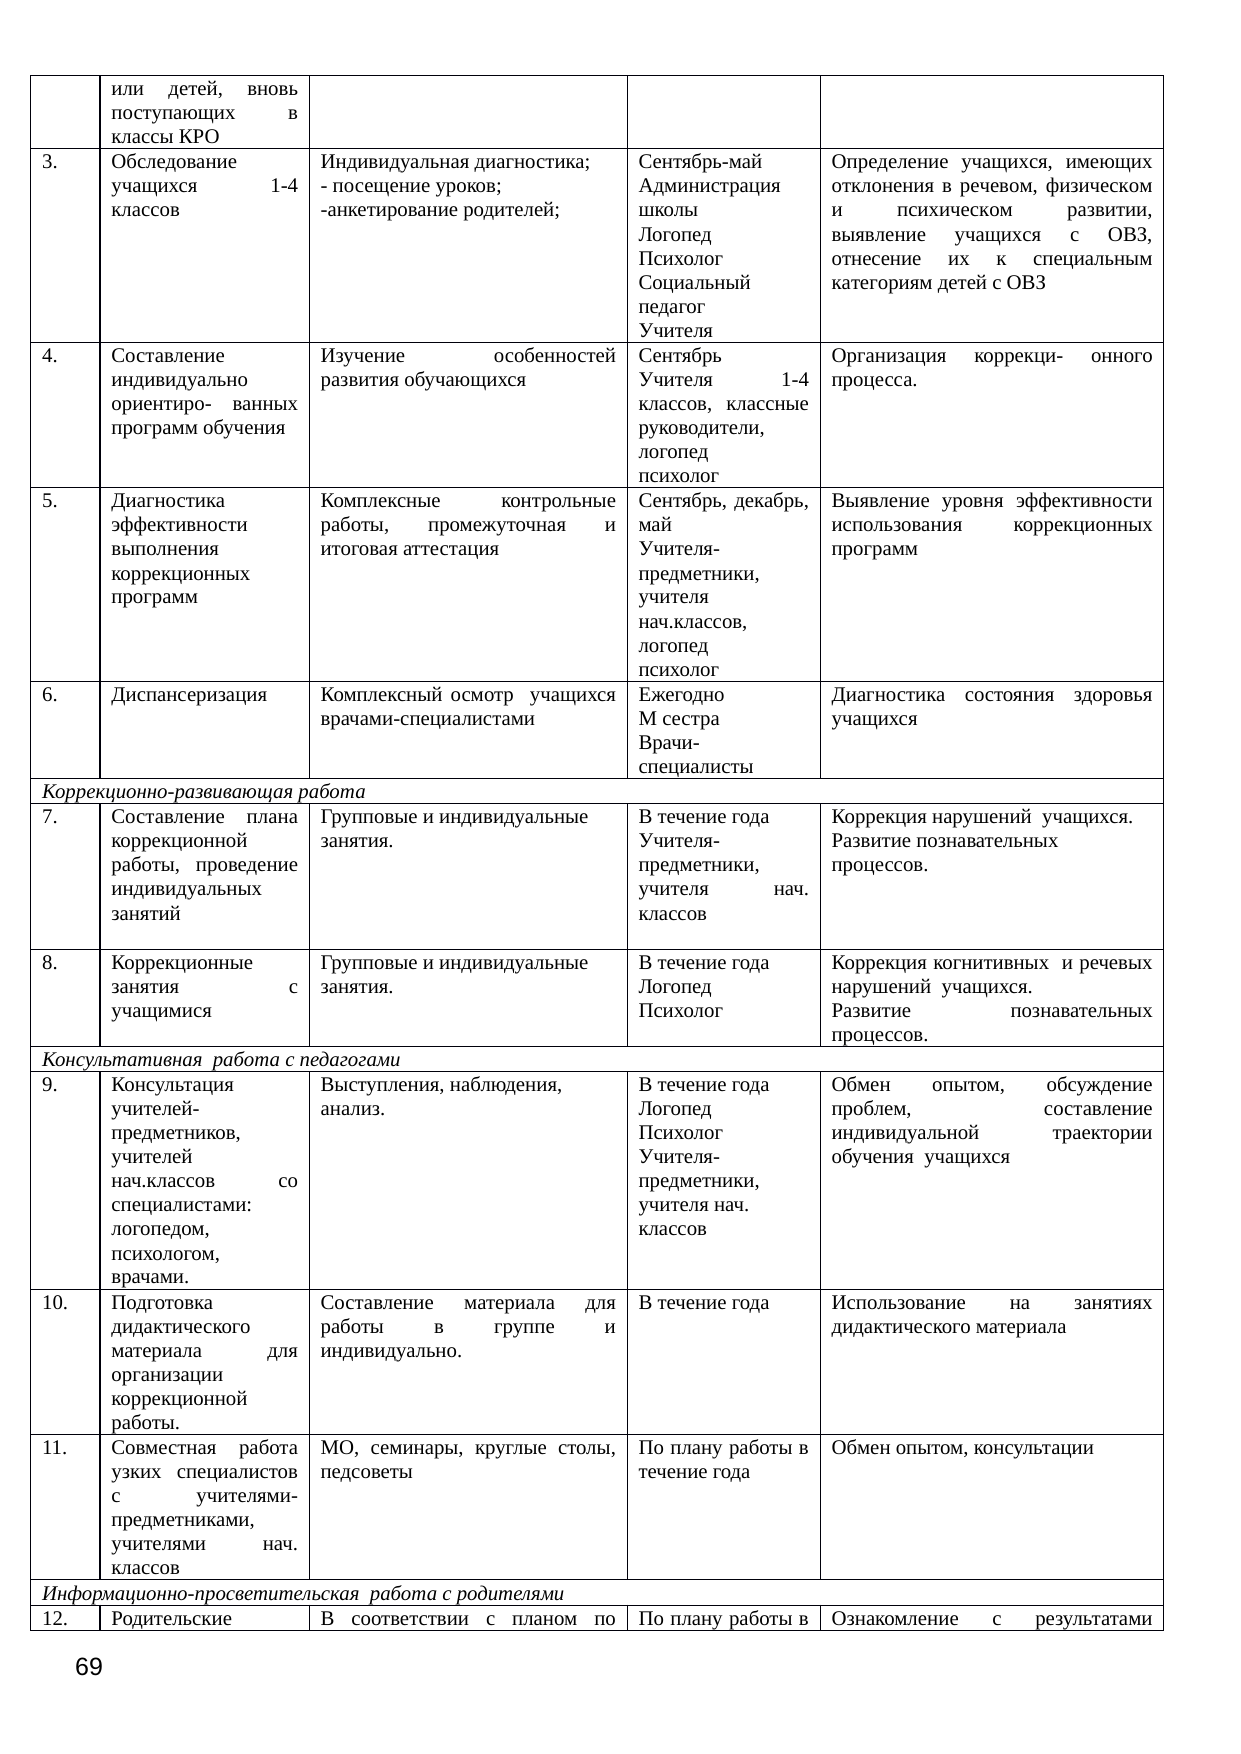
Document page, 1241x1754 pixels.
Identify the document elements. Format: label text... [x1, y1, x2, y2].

table_cell В течение года [628, 1290, 820, 1434]
table_cell Комплексные контрольные работы, промежуточная и итоговая аттестация [310, 488, 627, 681]
table_cell Обследование учащихся 1-4 классов [101, 149, 309, 342]
table_cell В течение года Учителя-предметники, учителя нач. классов [628, 804, 820, 948]
table_cell Организация коррекци- онного процесса. [821, 343, 1163, 487]
table_cell [310, 76, 627, 148]
table_cell Сентябрь-май Администрация школы Логопед Психолог Социальный педагог Учителя [628, 149, 820, 342]
table_cell [628, 76, 820, 148]
table_cell Родительские [101, 1606, 309, 1629]
table_cell 8. [31, 950, 99, 1046]
table_cell 4. [31, 343, 99, 487]
table_cell Консультация учителей-предметников, учителей нач.классов со специалистами: логопедом, психологом, врачами. [101, 1072, 309, 1288]
table_cell Выявление уровня эффективности использования коррекционных программ [821, 488, 1163, 681]
table_cell Использование на занятиях дидактического материала [821, 1290, 1163, 1434]
table_cell Диагностика эффективности выполнения коррекционных программ [101, 488, 309, 681]
table_cell 6. [31, 682, 99, 778]
table_cell [821, 76, 1163, 148]
table_cell Комплексный осмотр учащихся врачами-специалистами [310, 682, 627, 778]
table_cell Групповые и индивидуальные занятия. [310, 950, 627, 1046]
table_cell Групповые и индивидуальные занятия. [310, 804, 627, 948]
table_cell 12. [31, 1606, 99, 1629]
table_cell Коррекция когнитивных и речевых нарушений учащихся. Развитие познавательных процессов. [821, 950, 1163, 1046]
table_cell или детей, вновь поступающих в классы КРО [101, 76, 309, 148]
table_cell В течение года Логопед Психолог Учителя-предметники, учителя нач. классов [628, 1072, 820, 1288]
table_cell [31, 76, 99, 148]
table_cell Составление индивидуально ориентиро- ванных программ обучения [101, 343, 309, 487]
table_cell Диспансеризация [101, 682, 309, 778]
table_cell Сентябрь Учителя 1-4 классов, классные руководители, логопед психолог [628, 343, 820, 487]
table_cell Определение учащихся, имеющих отклонения в речевом, физическом и психическом развитии, выявление учащихся с ОВЗ, отнесение их к специальным категориям детей с ОВЗ [821, 149, 1163, 342]
table_cell Составление плана коррекционной работы, проведение индивидуальных занятий [101, 804, 309, 948]
table_cell Изучение особенностей развития обучающихся [310, 343, 627, 487]
table_cell Составление материала для работы в группе и индивидуально. [310, 1290, 627, 1434]
table_cell Обмен опытом, обсуждение проблем, составление индивидуальной траектории обучения учащихся [821, 1072, 1163, 1288]
table_cell 5. [31, 488, 99, 681]
table_cell МО, семинары, круглые столы, педсоветы [310, 1435, 627, 1579]
table_cell 10. [31, 1290, 99, 1434]
table_cell Совместная работа узких специалистов с учителями-предметниками, учителями нач. классов [101, 1435, 309, 1579]
table_cell Ежегодно М сестра Врачи-специалисты [628, 682, 820, 778]
table_cell 9. [31, 1072, 99, 1288]
table_cell Консультативная работа с педагогами [31, 1047, 1163, 1071]
table_cell 7. [31, 804, 99, 948]
table_cell Информационно-просветительская работа с родителями [31, 1580, 1163, 1604]
table_cell Коррекционные занятия с учащимися [101, 950, 309, 1046]
table_cell 3. [31, 149, 99, 342]
table_cell Диагностика состояния здоровья учащихся [821, 682, 1163, 778]
table_cell Обмен опытом, консультации [821, 1435, 1163, 1579]
table_cell По плану работы в течение года [628, 1435, 820, 1579]
table_cell Коррекционно-развивающая работа [31, 779, 1163, 803]
table_cell Коррекция нарушений учащихся. Развитие познавательных процессов. [821, 804, 1163, 948]
table_cell По плану работы в [628, 1606, 820, 1629]
table_cell В соответствии с планом по [310, 1606, 627, 1629]
table_cell 11. [31, 1435, 99, 1579]
table_cell Сентябрь, декабрь, май Учителя-предметники, учителя нач.классов, логопед психолог [628, 488, 820, 681]
table_cell В течение года Логопед Психолог [628, 950, 820, 1046]
table_cell Выступления, наблюдения, анализ. [310, 1072, 627, 1288]
table_cell Ознакомление с результатами [821, 1606, 1163, 1629]
table_cell Подготовка дидактического материала для организации коррекционной работы. [101, 1290, 309, 1434]
table_cell Индивидуальная диагностика; - посещение уроков; -анкетирование родителей; [310, 149, 627, 342]
